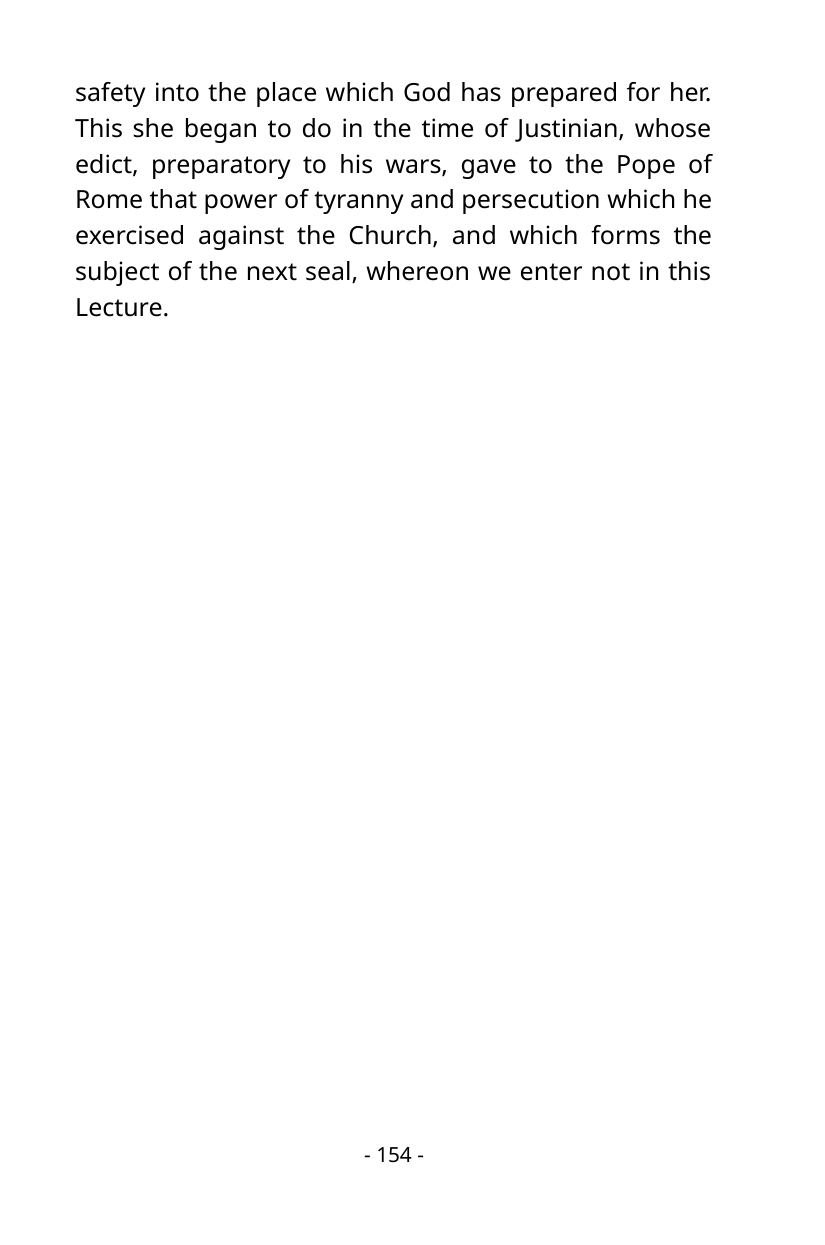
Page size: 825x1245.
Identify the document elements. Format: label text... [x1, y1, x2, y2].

text safety into the place which God has prepared for her. This she began to do in the time of Justinian, whose edict, preparatory to his wars, gave to the Pope of Rome that power of tyranny and persecution which he exercised against the Church, and which forms the subject of the next seal, whereon we enter not in this Lecture. [75, 75, 712, 323]
